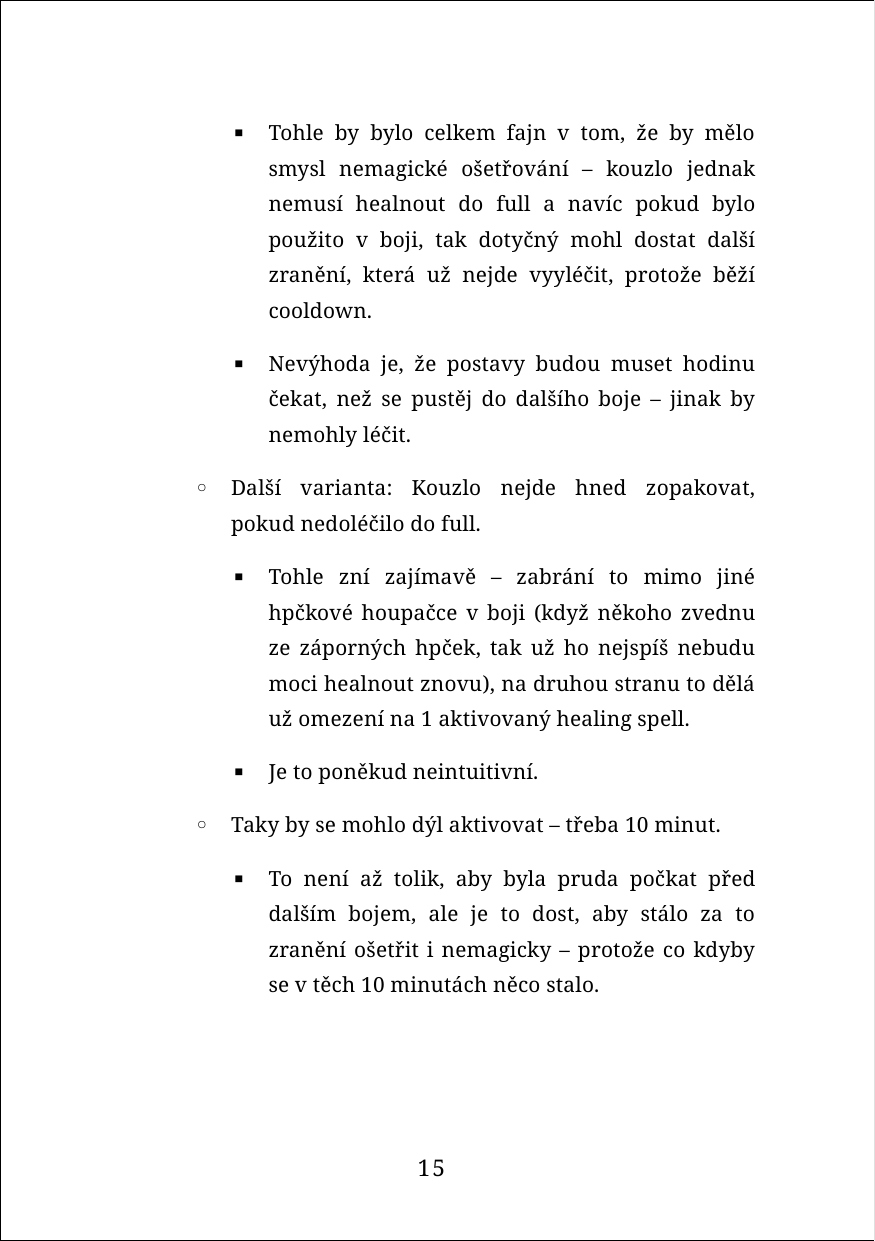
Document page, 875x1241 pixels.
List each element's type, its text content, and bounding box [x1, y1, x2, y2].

list Nevýhoda je, že postavy budou muset hodinu čekat, než se pustěj do dalšího boje – jinak by nemohly léčit. [231, 349, 756, 448]
list To není až tolik, aby byla pruda počkat před dalším bojem, ale je to dost, aby stálo za to zranění ošetřit i nemagicky – protože co kdyby se v těch 10 minutách něco stalo. [231, 864, 756, 999]
list Tohle by bylo celkem fajn v tom, že by mělo smysl nemagické ošetřování – kouzlo jednak nemusí healnout do full a navíc pokud bylo použito v boji, tak dotyčný mohl dostat další zranění, která už nejde vyyléčit, protože běží cooldown. [231, 118, 756, 324]
list Další varianta: Kouzlo nejde hned zopakovat, pokud nedoléčilo do full. [193, 473, 756, 537]
list Tohle zní zajímavě – zabrání to mimo jiné hpčkové houpačce v boji (když někoho zvednu ze záporných hpček, tak už ho nejspíš nebudu moci healnout znovu), na druhou stranu to dělá už omezení na 1 aktivovaný healing spell. [231, 562, 756, 733]
list Taky by se mohlo dýl aktivovat – třeba 10 minut. [193, 811, 756, 839]
list Je to poněkud neintuitivní. [231, 757, 756, 786]
